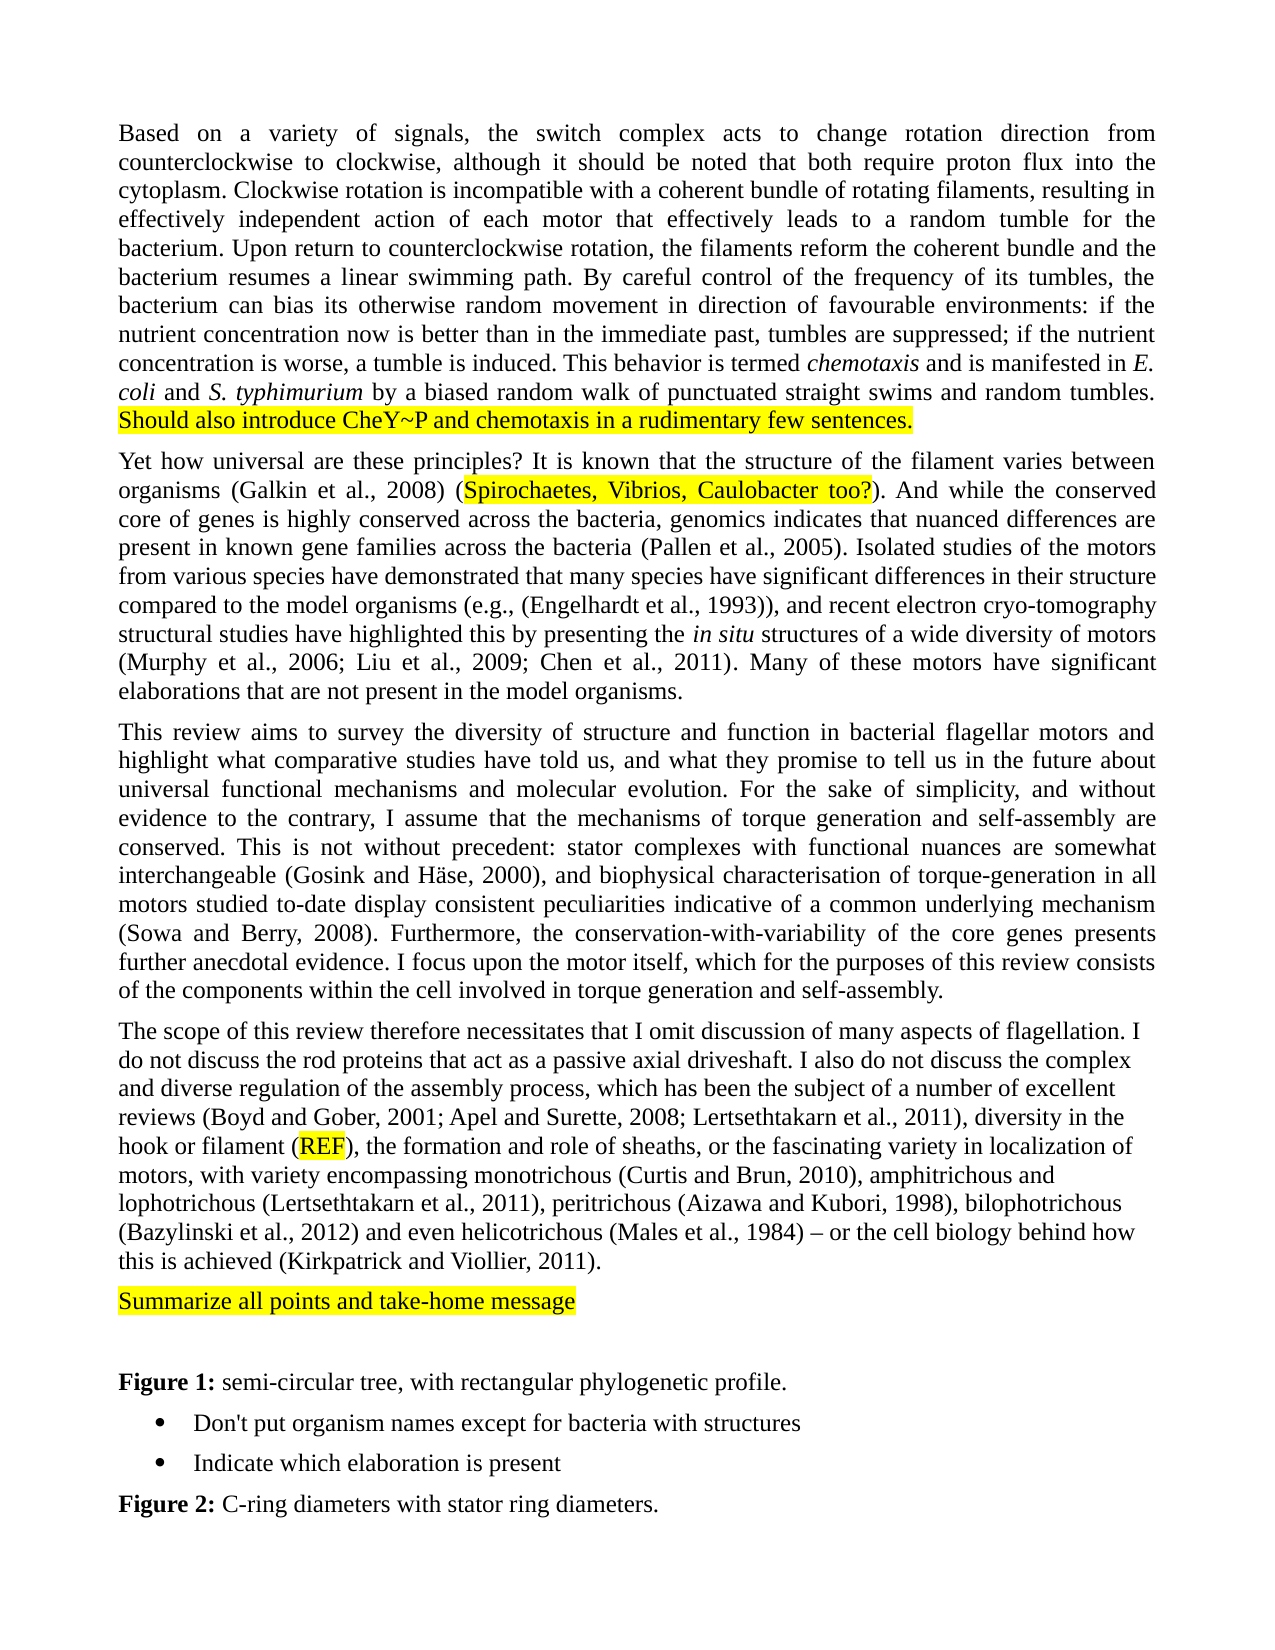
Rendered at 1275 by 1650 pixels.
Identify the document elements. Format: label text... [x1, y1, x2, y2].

text Summarize all points and take-home message [118, 1286, 1157, 1315]
text The scope of this review therefore necessitates that I omit discussion of many aspects of flagellation. I do not discuss the rod proteins that act as a passive axial driveshaft. I also do not discuss the complex and diverse regulation of the assembly process, which has been the subject of a number of excellent reviews (Boyd and Gober, 2001; Apel and Surette, 2008; Lertsethtakarn et al., 2011), diversity in the hook or filament (REF), the formation and role of sheaths, or the fascinating variety in localization of motors, with variety encompassing monotrichous (Curtis and Brun, 2010), amphitrichous and lophotrichous (Lertsethtakarn et al., 2011), peritrichous (Aizawa and Kubori, 1998), bilophotrichous (Bazylinski et al., 2012) and even helicotrichous (Males et al., 1984) – or the cell biology behind how this is achieved (Kirkpatrick and Viollier, 2011). [118, 1016, 1157, 1275]
text Yet how universal are these principles? It is known that the structure of the filament varies between organisms (Galkin et al., 2008) (Spirochaetes, Vibrios, Caulobacter too?). And while the conserved core of genes is highly conserved across the bacteria, genomics indicates that nuanced differences are present in known gene families across the bacteria (Pallen et al., 2005). Isolated studies of the motors from various species have demonstrated that many species have significant differences in their structure compared to the model organisms (e.g., (Engelhardt et al., 1993)), and recent electron cryo-tomography structural studies have highlighted this by presenting the in situ structures of a wide diversity of motors (Murphy et al., 2006; Liu et al., 2009; Chen et al., 2011). Many of these motors have significant elaborations that are not present in the model organisms. [118, 446, 1157, 705]
text Based on a variety of signals, the switch complex acts to change rotation direction from counterclockwise to clockwise, although it should be noted that both require proton flux into the cytoplasm. Clockwise rotation is incompatible with a coherent bundle of rotating filaments, resulting in effectively independent action of each motor that effectively leads to a random tumble for the bacterium. Upon return to counterclockwise rotation, the filaments reform the coherent bundle and the bacterium resumes a linear swimming path. By careful control of the frequency of its tumbles, the bacterium can bias its otherwise random movement in direction of favourable environments: if the nutrient concentration now is better than in the immediate past, tumbles are suppressed; if the nutrient concentration is worse, a tumble is induced. This behavior is termed chemotaxis and is manifested in E. coli and S. typhimurium by a biased random walk of punctuated straight swims and random tumbles. Should also introduce CheY~P and chemotaxis in a rudimentary few sentences. [118, 118, 1157, 434]
text This review aims to survey the diversity of structure and function in bacterial flagellar motors and highlight what comparative studies have told us, and what they promise to tell us in the future about universal functional mechanisms and molecular evolution. For the sake of simplicity, and without evidence to the contrary, I assume that the mechanisms of torque generation and self-assembly are conserved. This is not without precedent: stator complexes with functional nuances are somewhat interchangeable (Gosink and Häse, 2000), and biophysical characterisation of torque-generation in all motors studied to-date display consistent peculiarities indicative of a common underlying mechanism (Sowa and Berry, 2008). Furthermore, the conservation-with-variability of the core genes presents further anecdotal evidence. I focus upon the motor itself, which for the purposes of this review consists of the components within the cell involved in torque generation and self-assembly. [118, 717, 1157, 1004]
list Don't put organism names except for bacteria with structures [156, 1408, 1157, 1437]
list Indicate which elaboration is present [156, 1448, 1157, 1477]
text Figure 1: semi-circular tree, with rectangular phylogenetic profile. [118, 1367, 1157, 1396]
text Figure 2: C-ring diameters with stator ring diameters. [118, 1489, 1157, 1518]
